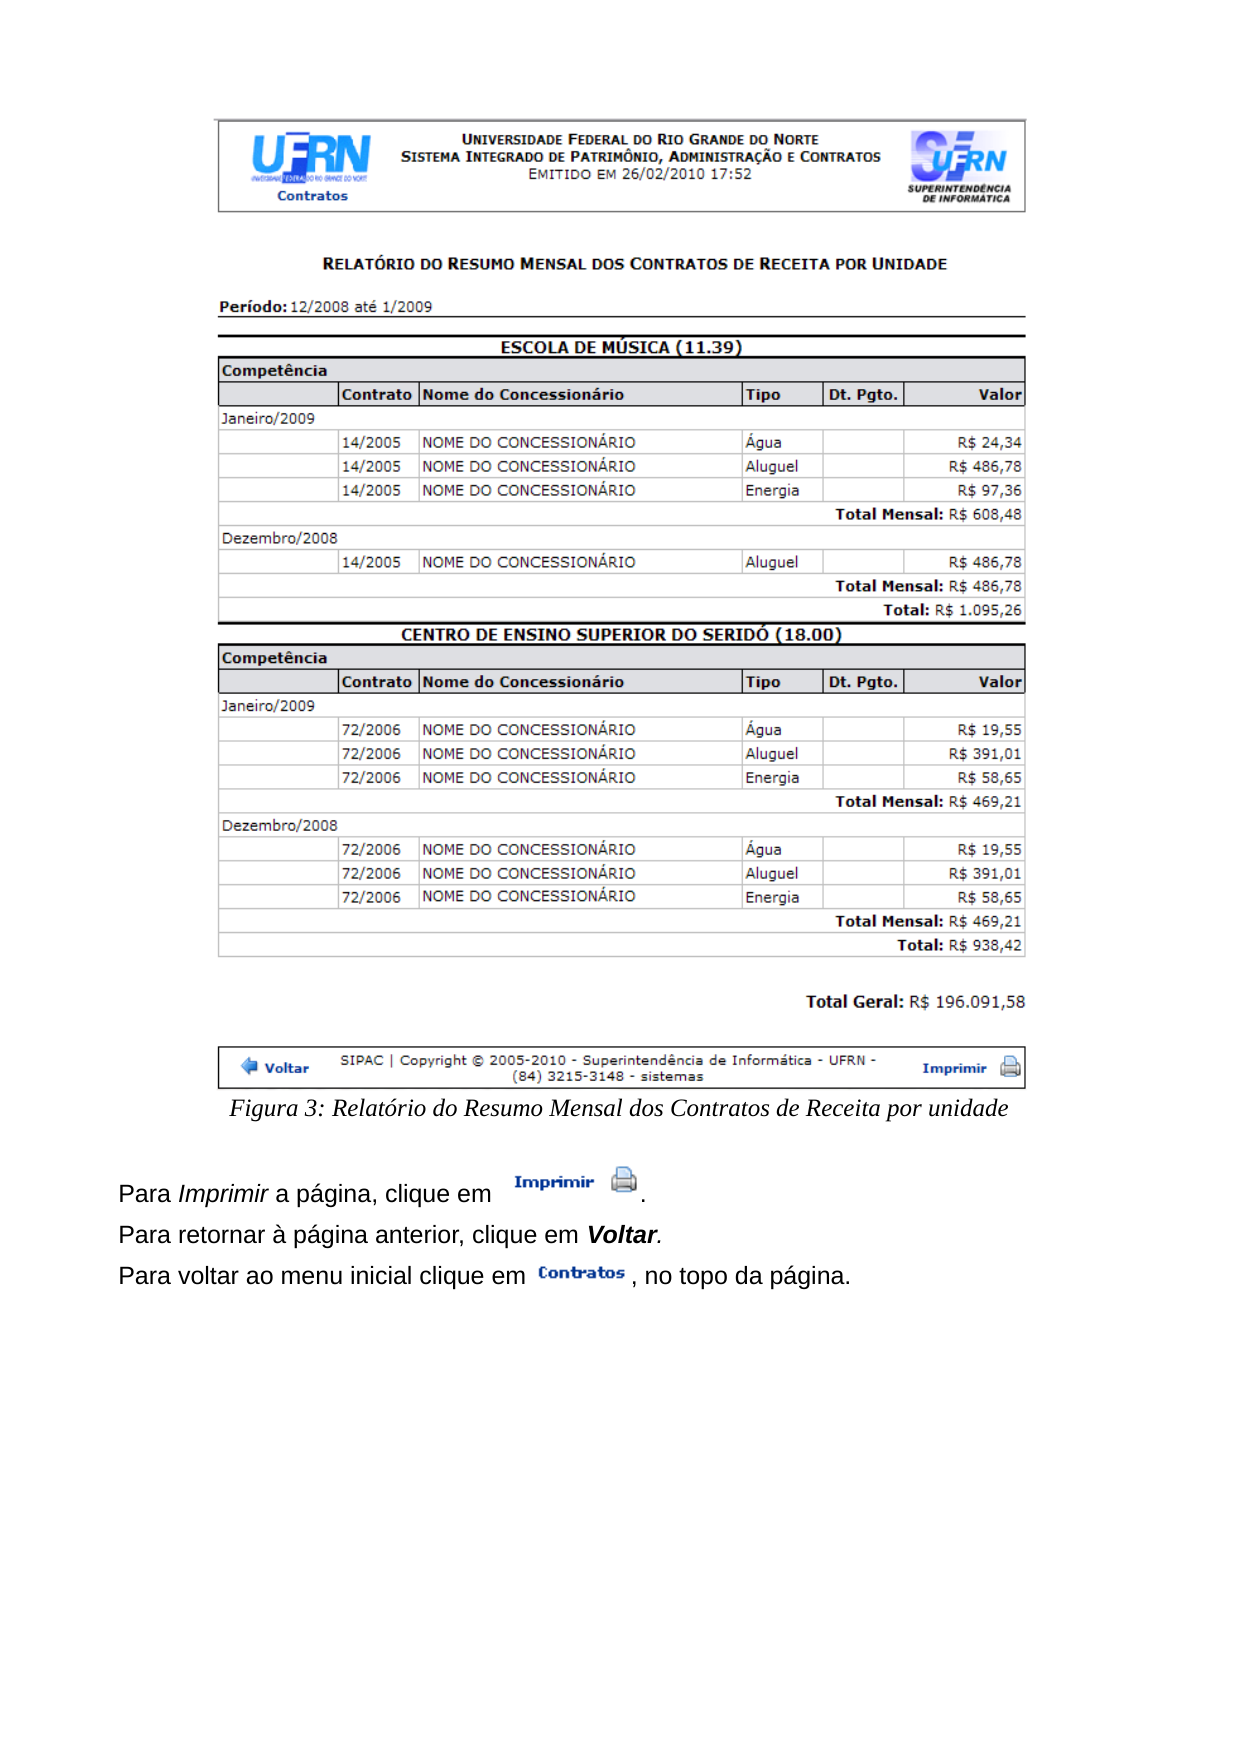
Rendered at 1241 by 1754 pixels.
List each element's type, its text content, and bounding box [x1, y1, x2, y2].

text Para retornar à página anterior, clique em Voltar. [118, 1220, 1122, 1248]
text Figura 3: Relatório do Resumo Mensal dos Contratos de Receita por unidade [118, 1093, 1122, 1122]
text Para voltar ao menu inicial clique em , no topo da página. [118, 1261, 1122, 1290]
picture [498, 1162, 640, 1202]
picture [213, 118, 1027, 1093]
text Para Imprimir a página, clique em . [118, 1163, 1122, 1207]
picture [533, 1262, 631, 1285]
